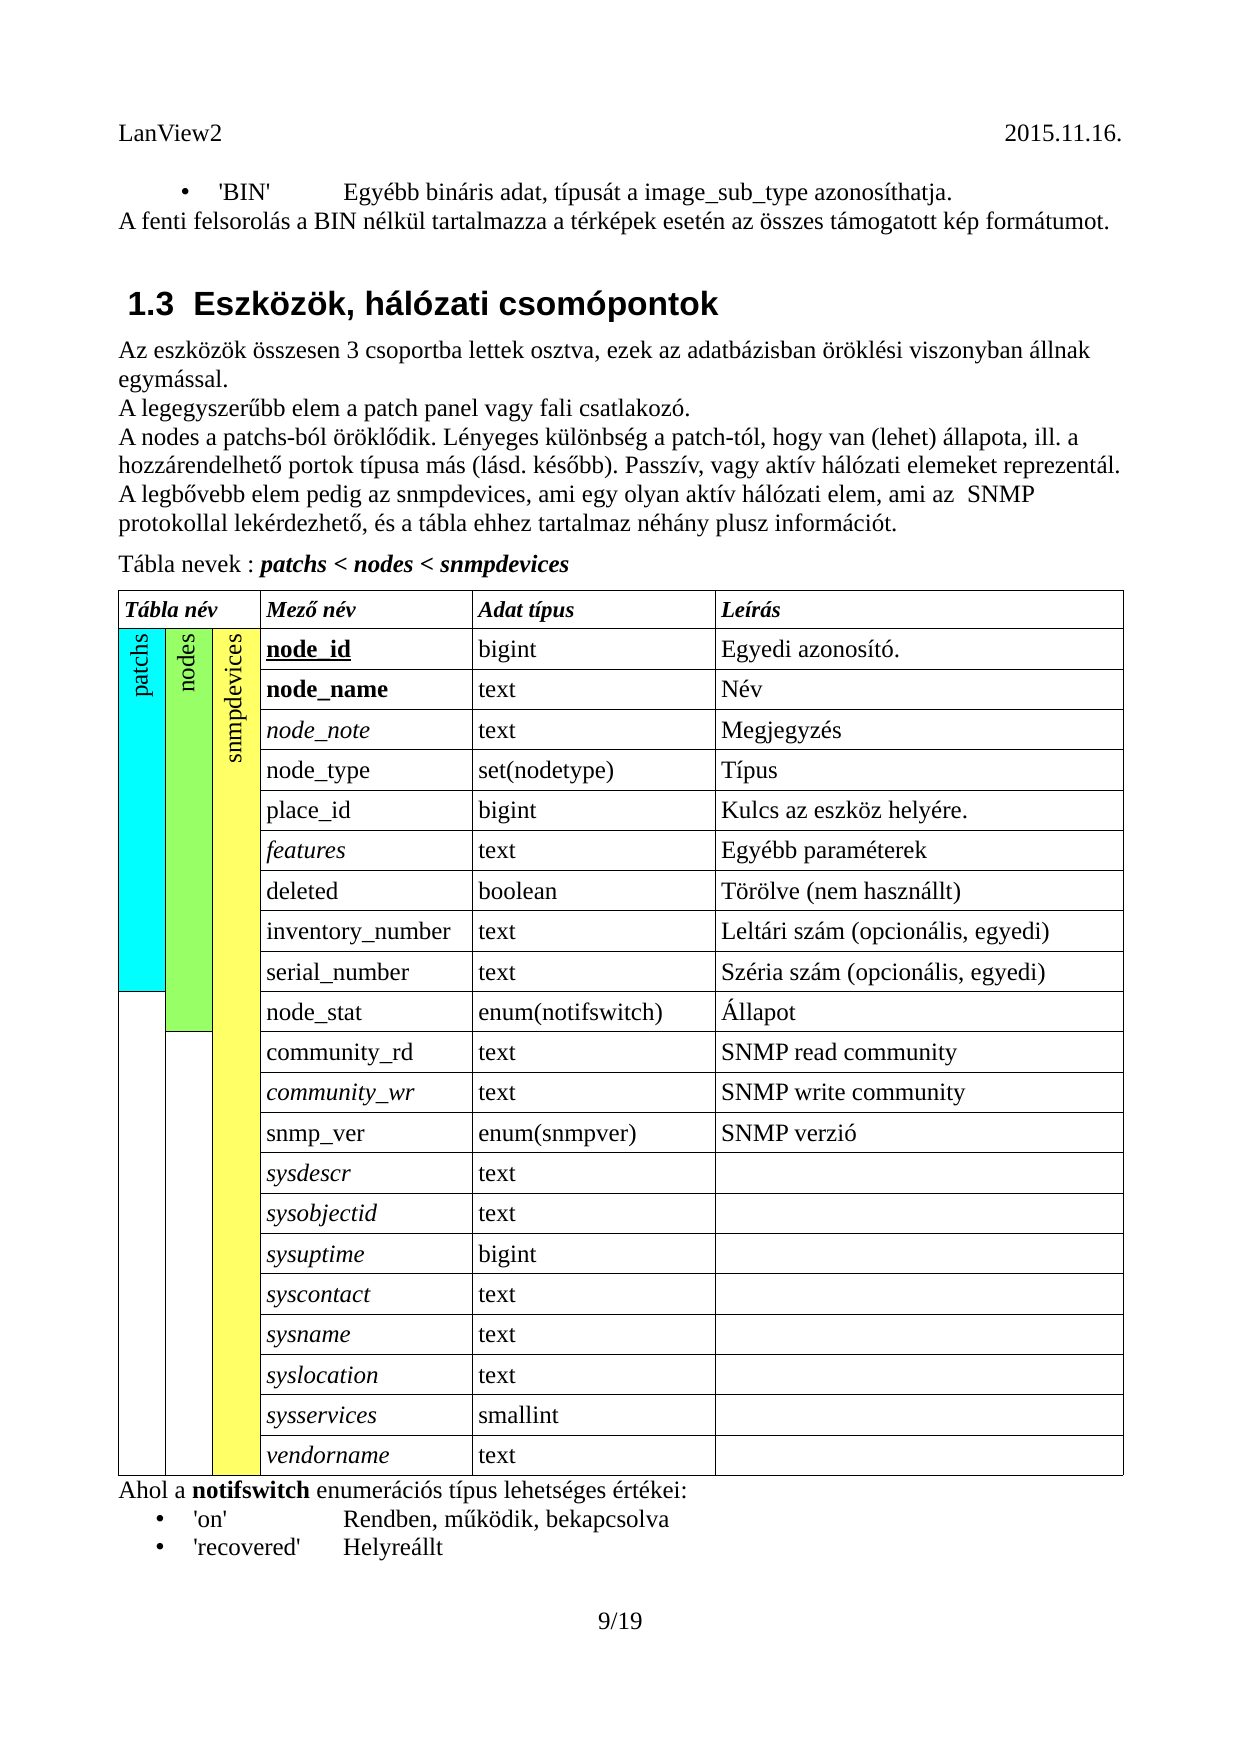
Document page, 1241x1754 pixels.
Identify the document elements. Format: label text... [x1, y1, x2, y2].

table_header Leírás [716, 591, 1123, 628]
table_cell text [473, 1194, 715, 1233]
table_cell Széria szám (opcionális, egyedi) [716, 952, 1123, 991]
table_cell [119, 1354, 165, 1394]
table_cell [166, 1394, 212, 1434]
table_cell text [473, 1315, 715, 1354]
table_cell [716, 1315, 1123, 1354]
table_cell features [261, 831, 472, 870]
table_cell text [473, 1032, 715, 1072]
list 'BIN' Egyébb bináris adat, típusát a image_sub_type azonosíthatja. [181, 177, 1122, 206]
table_cell node_name [261, 670, 472, 709]
table_cell community_rd [261, 1032, 472, 1072]
list 'on' Rendben, működik, bekapcsolva [156, 1504, 1122, 1532]
table_cell vendorname [261, 1436, 472, 1475]
table_header Mező név [261, 591, 472, 628]
table_cell sysobjectid [261, 1194, 472, 1233]
table_cell [716, 1234, 1123, 1273]
table_cell [166, 1354, 212, 1394]
table_cell syslocation [261, 1355, 472, 1394]
table_cell text [473, 1274, 715, 1313]
text Ahol a notifswitch enumerációs típus lehetséges értékei: [118, 1476, 1122, 1504]
table_header Adat típus [473, 591, 715, 628]
table_cell node_type [261, 750, 472, 789]
table_cell [119, 1031, 165, 1072]
table_cell deleted [261, 871, 472, 910]
table_cell [166, 1152, 212, 1193]
table_cell text [473, 1073, 715, 1112]
table_cell text [473, 1355, 715, 1394]
table_cell Kulcs az eszköz helyére. [716, 791, 1123, 830]
table_cell [716, 1274, 1123, 1313]
text Az eszközök összesen 3 csoportba lettek osztva, ezek az adatbázisban öröklési viszonyban állnak egymással. [118, 335, 1122, 393]
table_cell bigint [473, 791, 715, 830]
table_cell bigint [473, 629, 715, 668]
table_cell text [473, 831, 715, 870]
table_cell smallint [473, 1395, 715, 1434]
table_cell [166, 1193, 212, 1233]
table_cell text [473, 670, 715, 709]
text A legbővebb elem pedig az snmpdevices, ami egy olyan aktív hálózati elem, ami az SNMP protokollal lekérdezhető, és a tábla ehhez tartalmaz néhány plusz információt. [118, 479, 1122, 537]
table_cell enum(notifswitch) [473, 992, 715, 1031]
table_cell [119, 1152, 165, 1193]
table_cell text [473, 1153, 715, 1193]
table_cell Állapot [716, 992, 1123, 1031]
table_cell Név [716, 670, 1123, 709]
table_cell [119, 1314, 165, 1354]
table_cell [119, 1233, 165, 1273]
table_cell [716, 1194, 1123, 1233]
table_cell SNMP read community [716, 1032, 1123, 1072]
table_cell [166, 1072, 212, 1112]
table_cell enum(snmpver) [473, 1113, 715, 1152]
table_cell text [473, 911, 715, 951]
table_header Tábla név [119, 591, 260, 628]
table_cell Típus [716, 750, 1123, 789]
table_cell Törölve (nem használlt) [716, 871, 1123, 910]
table_cell [119, 1072, 165, 1112]
table_cell [119, 1435, 165, 1475]
table_cell Egyébb paraméterek [716, 831, 1123, 870]
table_cell text [473, 1436, 715, 1475]
table_cell patchs [119, 629, 165, 991]
table_cell sysdescr [261, 1153, 472, 1193]
table_cell community_wr [261, 1073, 472, 1112]
table_cell sysuptime [261, 1234, 472, 1273]
table_cell [119, 1273, 165, 1313]
table_cell sysservices [261, 1395, 472, 1434]
table_cell [119, 992, 165, 1031]
table_cell serial_number [261, 952, 472, 991]
table_cell [166, 1273, 212, 1313]
table_cell inventory_number [261, 911, 472, 951]
text A fenti felsorolás a BIN nélkül tartalmazza a térképek esetén az összes támogatott kép formátumot. [118, 206, 1122, 234]
table_cell Megjegyzés [716, 710, 1123, 749]
table_cell boolean [473, 871, 715, 910]
table_cell set(nodetype) [473, 750, 715, 789]
text Tábla nevek : patchs < nodes < snmpdevices [118, 549, 1122, 578]
table_cell [119, 1394, 165, 1434]
table_cell nodes [166, 629, 212, 1031]
table_cell [119, 1112, 165, 1152]
table_cell text [473, 710, 715, 749]
table_cell [119, 1193, 165, 1233]
table_cell sysname [261, 1315, 472, 1354]
table_cell SNMP write community [716, 1073, 1123, 1112]
text A nodes a patchs-ból öröklődik. Lényeges különbség a patch-tól, hogy van (lehet) állapota, ill. a hozzárendelhető portok típusa más (lásd. később). Passzív, vagy aktív hálózati elemeket reprezentál. [118, 422, 1122, 479]
table_cell [716, 1395, 1123, 1434]
table_cell Egyedi azonosító. [716, 629, 1123, 668]
table_cell syscontact [261, 1274, 472, 1313]
table_cell text [473, 952, 715, 991]
table_cell SNMP verzió [716, 1113, 1123, 1152]
subtitle Eszközök, hálózati csomópontok [118, 284, 1122, 323]
table_cell snmpdevices [213, 629, 260, 1475]
table_cell place_id [261, 791, 472, 830]
table_cell [716, 1153, 1123, 1193]
text A legegyszerűbb elem a patch panel vagy fali csatlakozó. [118, 393, 1122, 422]
table_cell node_note [261, 710, 472, 749]
table_cell [716, 1355, 1123, 1394]
table_cell [166, 1112, 212, 1152]
table_cell Leltári szám (opcionális, egyedi) [716, 911, 1123, 951]
table_cell [716, 1436, 1123, 1475]
table_cell snmp_ver [261, 1113, 472, 1152]
table_cell [166, 1314, 212, 1354]
table_cell node_id [261, 629, 472, 668]
table_cell node_stat [261, 992, 472, 1031]
table_cell bigint [473, 1234, 715, 1273]
table_cell [166, 1032, 212, 1072]
table_cell [166, 1435, 212, 1475]
list 'recovered' Helyreállt [156, 1532, 1122, 1561]
table_cell [166, 1233, 212, 1273]
